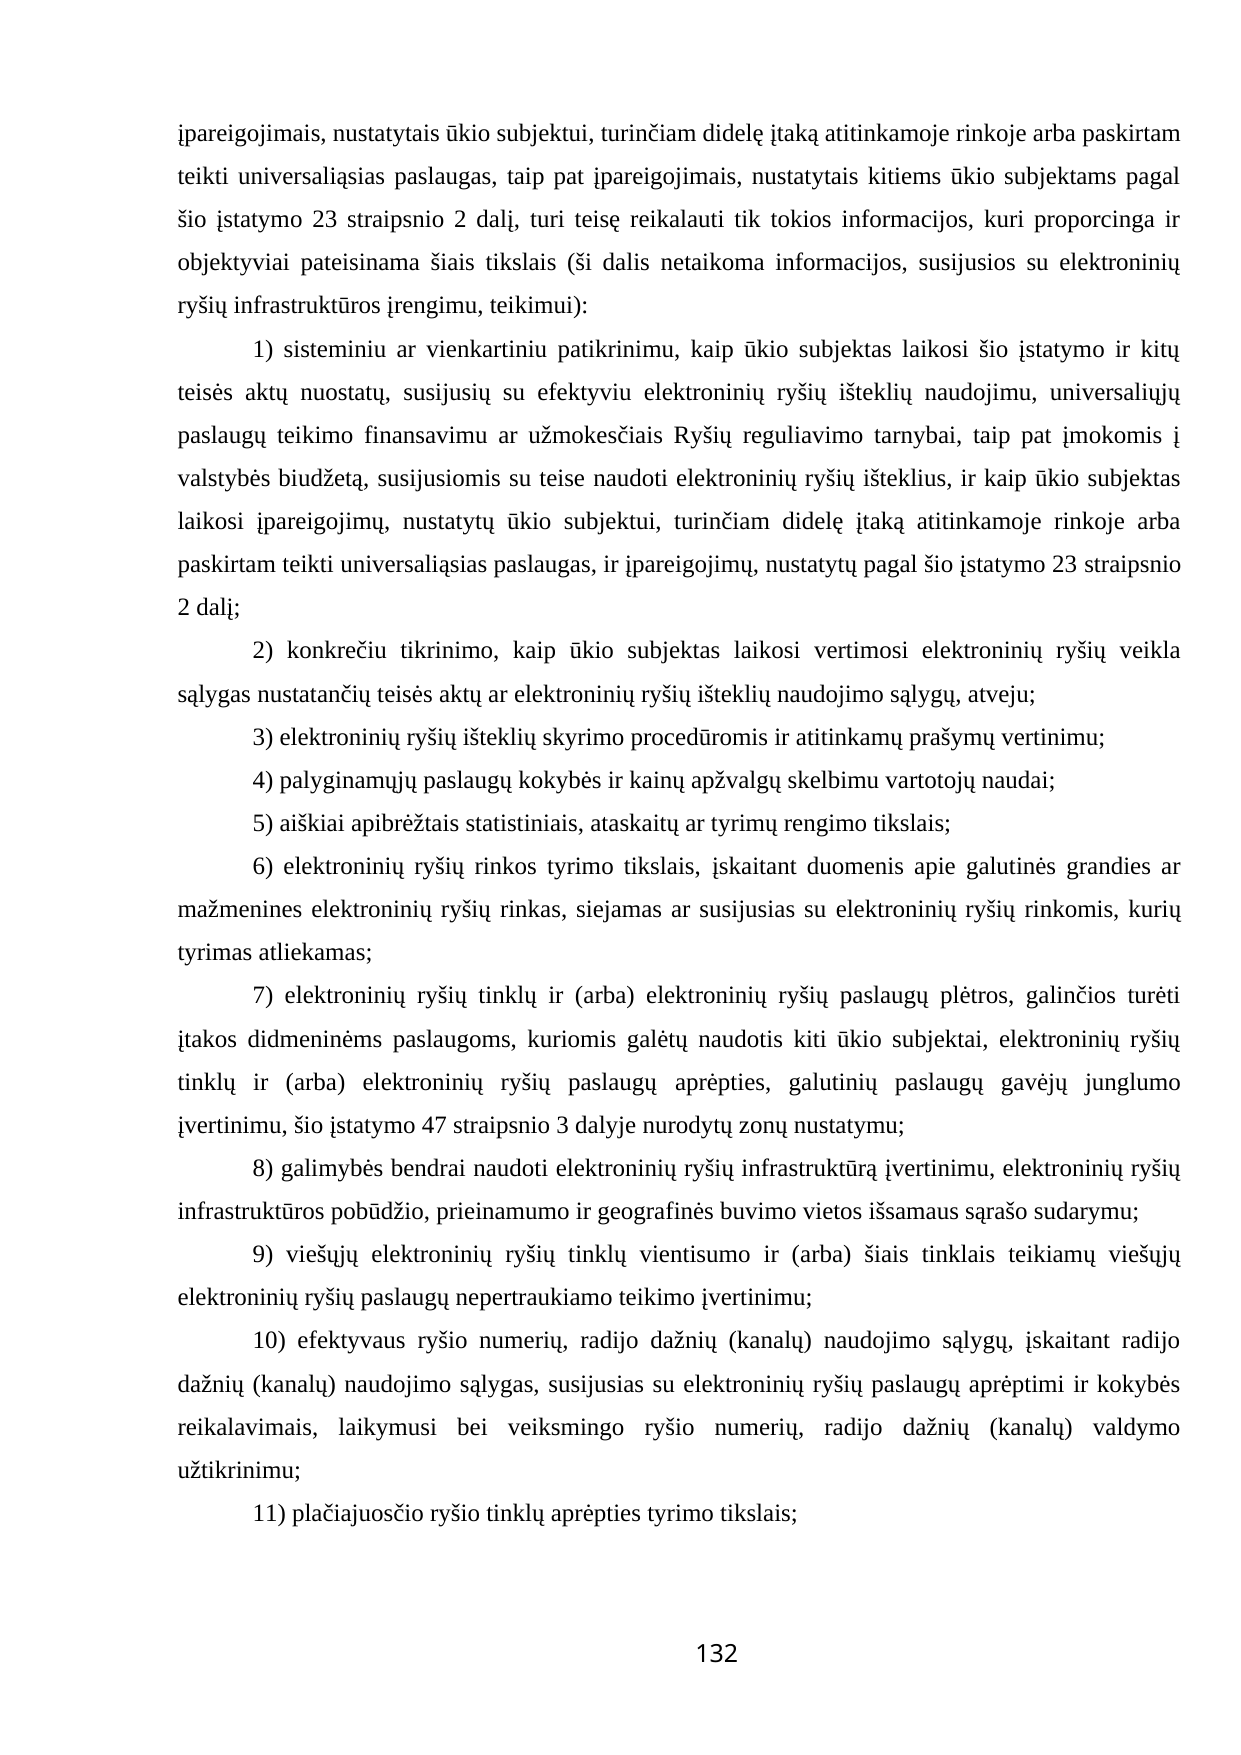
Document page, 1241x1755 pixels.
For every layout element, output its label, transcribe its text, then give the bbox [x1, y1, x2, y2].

text 5) aiškiai apibrėžtais statistiniais, ataskaitų ar tyrimų rengimo tikslais; [177, 808, 1181, 837]
text 6) elektroninių ryšių rinkos tyrimo tikslais, įskaitant duomenis apie galutinės grandies ar mažmenines elektroninių ryšių rinkas, siejamas ar susijusias su elektroninių ryšių rinkomis, kurių tyrimas atliekamas; [177, 851, 1181, 966]
text 9) viešųjų elektroninių ryšių tinklų vientisumo ir (arba) šiais tinklais teikiamų viešųjų elektroninių ryšių paslaugų nepertraukiamo teikimo įvertinimu; [177, 1239, 1181, 1311]
text 1) sisteminiu ar vienkartiniu patikrinimu, kaip ūkio subjektas laikosi šio įstatymo ir kitų teisės aktų nuostatų, susijusių su efektyviu elektroninių ryšių išteklių naudojimu, universaliųjų paslaugų teikimo finansavimu ar užmokesčiais Ryšių reguliavimo tarnybai, taip pat įmokomis į valstybės biudžetą, susijusiomis su teise naudoti elektroninių ryšių išteklius, ir kaip ūkio subjektas laikosi įpareigojimų, nustatytų ūkio subjektui, turinčiam didelę įtaką atitinkamoje rinkoje arba paskirtam teikti universaliąsias paslaugas, ir įpareigojimų, nustatytų pagal šio įstatymo 23 straipsnio 2 dalį; [177, 334, 1181, 621]
text 11) plačiajuosčio ryšio tinklų aprėpties tyrimo tikslais; [177, 1498, 1181, 1527]
text 2) konkrečiu tikrinimo, kaip ūkio subjektas laikosi vertimosi elektroninių ryšių veikla sąlygas nustatančių teisės aktų ar elektroninių ryšių išteklių naudojimo sąlygų, atveju; [177, 636, 1181, 707]
text įpareigojimais, nustatytais ūkio subjektui, turinčiam didelę įtaką atitinkamoje rinkoje arba paskirtam teikti universaliąsias paslaugas, taip pat įpareigojimais, nustatytais kitiems ūkio subjektams pagal šio įstatymo 23 straipsnio 2 dalį, turi teisę reikalauti tik tokios informacijos, kuri proporcinga ir objektyviai pateisinama šiais tikslais (ši dalis netaikoma informacijos, susijusios su elektroninių ryšių infrastruktūros įrengimu, teikimui): [177, 118, 1181, 319]
text 4) palyginamųjų paslaugų kokybės ir kainų apžvalgų skelbimu vartotojų naudai; [177, 765, 1181, 794]
text 10) efektyvaus ryšio numerių, radijo dažnių (kanalų) naudojimo sąlygų, įskaitant radijo dažnių (kanalų) naudojimo sąlygas, susijusias su elektroninių ryšių paslaugų aprėptimi ir kokybės reikalavimais, laikymusi bei veiksmingo ryšio numerių, radijo dažnių (kanalų) valdymo užtikrinimu; [177, 1326, 1181, 1484]
text 3) elektroninių ryšių išteklių skyrimo procedūromis ir atitinkamų prašymų vertinimu; [177, 722, 1181, 751]
text 7) elektroninių ryšių tinklų ir (arba) elektroninių ryšių paslaugų plėtros, galinčios turėti įtakos didmeninėms paslaugoms, kuriomis galėtų naudotis kiti ūkio subjektai, elektroninių ryšių tinklų ir (arba) elektroninių ryšių paslaugų aprėpties, galutinių paslaugų gavėjų junglumo įvertinimu, šio įstatymo 47 straipsnio 3 dalyje nurodytų zonų nustatymu; [177, 981, 1181, 1139]
text 8) galimybės bendrai naudoti elektroninių ryšių infrastruktūrą įvertinimu, elektroninių ryšių infrastruktūros pobūdžio, prieinamumo ir geografinės buvimo vietos išsamaus sąrašo sudarymu; [177, 1153, 1181, 1225]
